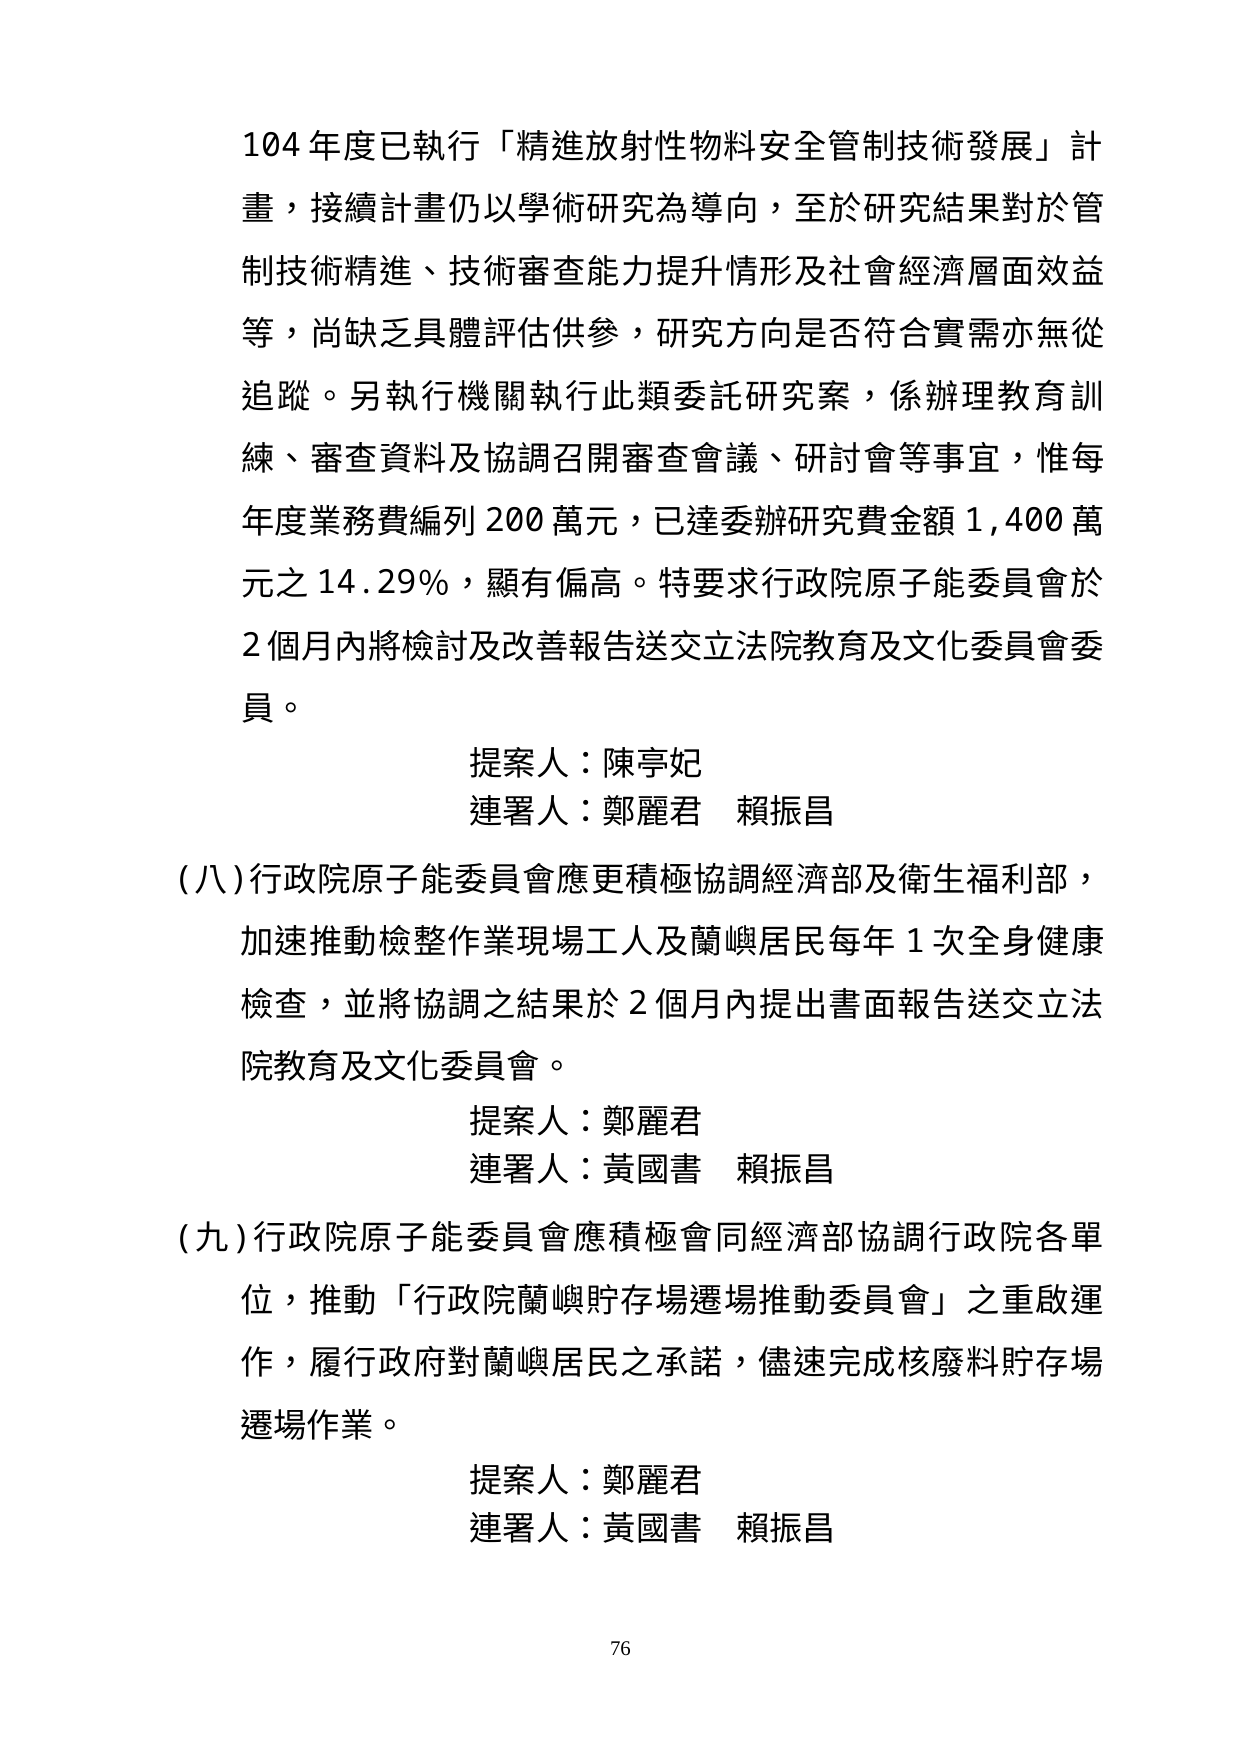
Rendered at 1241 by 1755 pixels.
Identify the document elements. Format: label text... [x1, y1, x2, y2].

text 提案人：陳亭妃 [136, 737, 1104, 785]
text (九)行政院原子能委員會應積極會同經濟部協調行政院各單位，推動「行政院蘭嶼貯存場遷場推動委員會」之重啟運作，履行政府對蘭嶼居民之承諾，儘速完成核廢料貯存場遷場作業。 [173, 1204, 1104, 1454]
text 提案人：鄭麗君 [136, 1454, 1104, 1502]
text 提案人：鄭麗君 [136, 1096, 1104, 1143]
text 連署人：黃國書 賴振昌 [136, 1143, 1104, 1191]
text 104年度已執行「精進放射性物料安全管制技術發展」計畫，接續計畫仍以學術研究為導向，至於研究結果對於管制技術精進、技術審查能力提升情形及社會經濟層面效益等，尚缺乏具體評估供參，研究方向是否符合實需亦無從追蹤。另執行機關執行此類委託研究案，係辦理教育訓練、審查資料及協調召開審查會議、研討會等事宜，惟每年度業務費編列200萬元，已達委辦研究費金額1,400萬元之14.29％，顯有偏高。特要求行政院原子能委員會於2個月內將檢討及改善報告送交立法院教育及文化委員會委員。 [241, 112, 1104, 737]
text (八)行政院原子能委員會應更積極協調經濟部及衛生福利部，加速推動檢整作業現場工人及蘭嶼居民每年1次全身健康檢查，並將協調之結果於2個月內提出書面報告送交立法院教育及文化委員會。 [173, 846, 1104, 1096]
text 連署人：黃國書 賴振昌 [136, 1502, 1104, 1550]
text 連署人：鄭麗君 賴振昌 [136, 785, 1104, 833]
